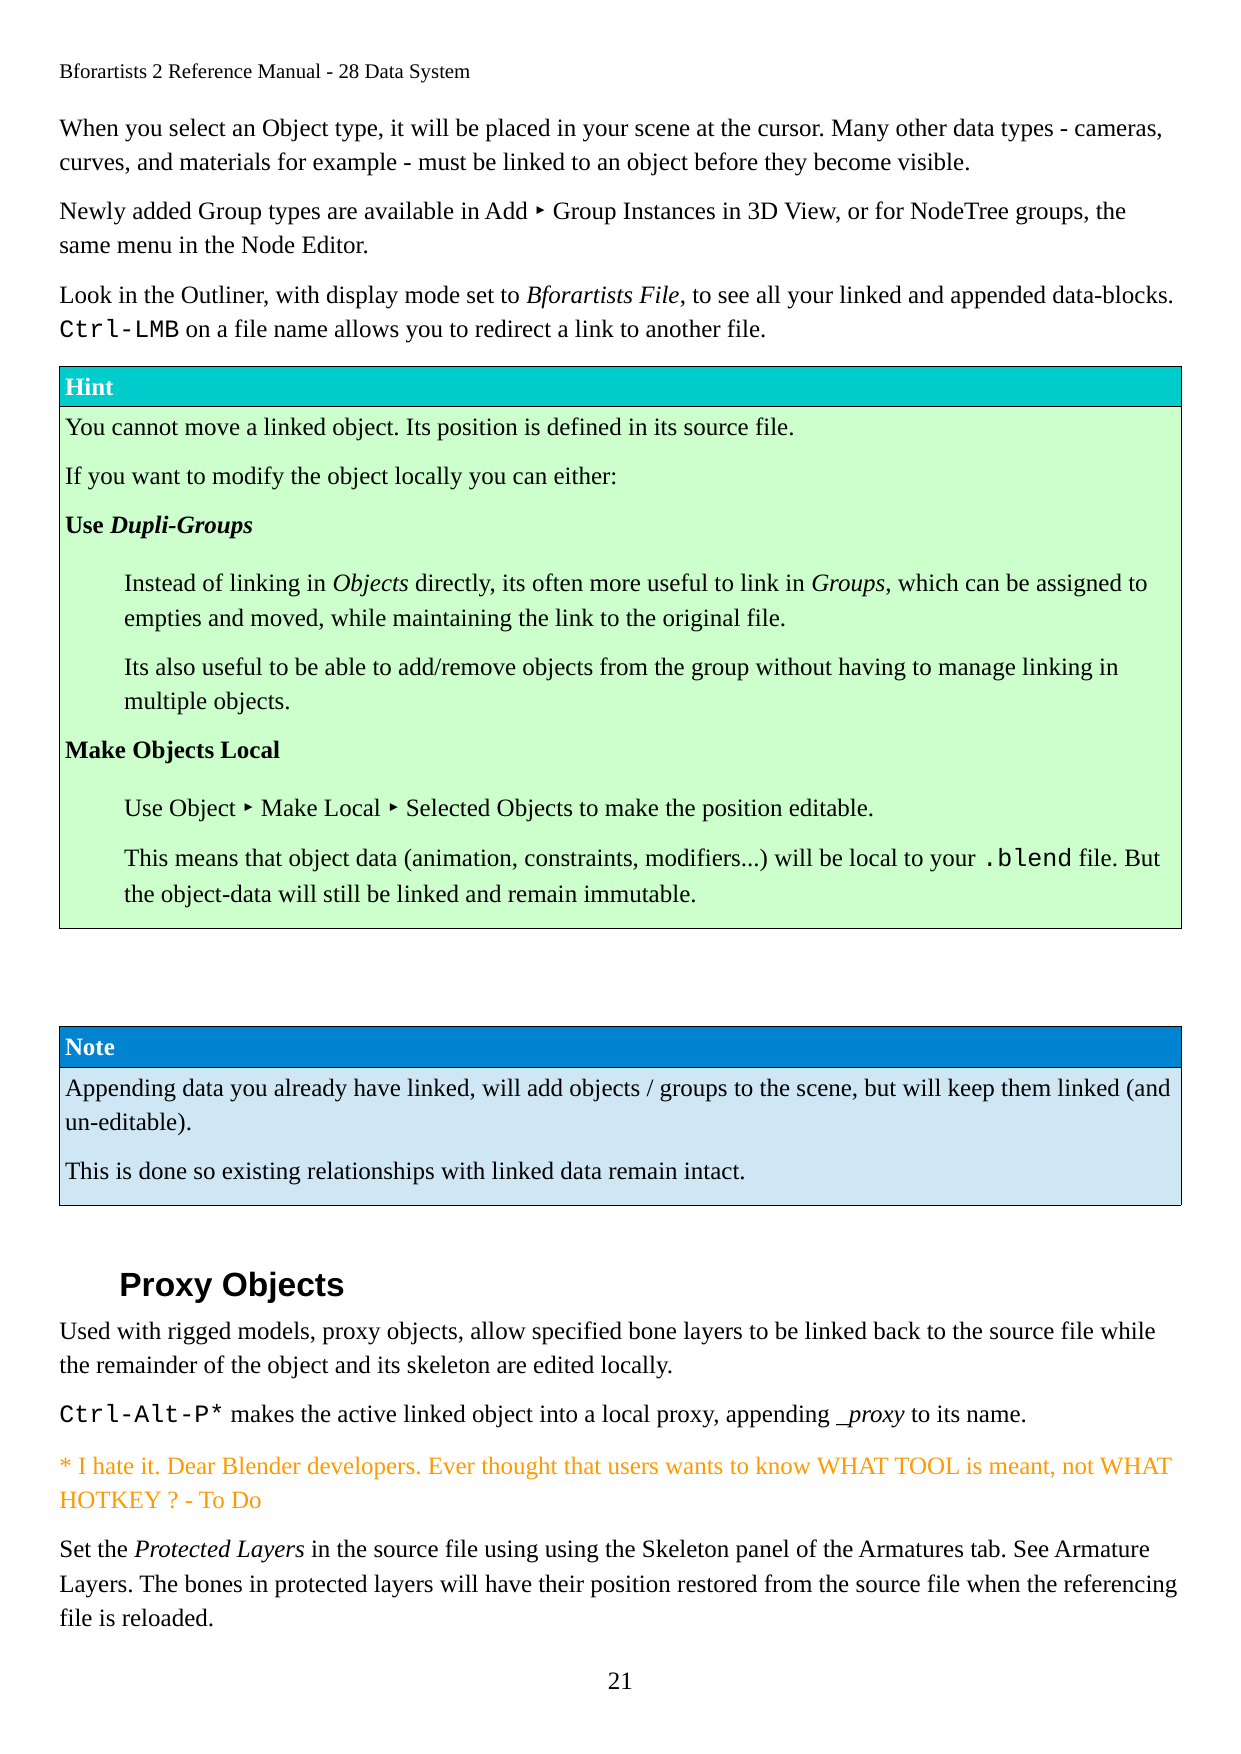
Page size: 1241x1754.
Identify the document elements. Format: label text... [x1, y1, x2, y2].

text Ctrl-Alt-P* makes the active linked object into a local proxy, appending _proxy to its name. [59, 1399, 1181, 1430]
subtitle Proxy Objects [59, 1226, 1181, 1303]
table_header Note [60, 1027, 1181, 1067]
text When you select an Object type, it will be placed in your scene at the cursor. Many other data types - cameras, curves, and materials for example - must be linked to an object before they become visible. [59, 113, 1181, 176]
text Set the Protected Layers in the source file using using the Skeleton panel of the Armatures tab. See Armature Layers. The bones in protected layers will have their position restored from the source file when the referencing file is reloaded. [59, 1534, 1181, 1632]
text Used with rigged models, proxy objects, allow specified bone layers to be linked back to the source file while the remainder of the object and its skeleton are edited locally. [59, 1316, 1181, 1379]
table_cell You cannot move a linked object. Its position is defined in its source file. If you want to modify the object locally you can either: Use Dupli-Groups Instead of linking in Objects directly, its often more useful to link in Groups, which can be assigned to empties and moved, while maintaining the link to the original file. Its also useful to be able to add/remove objects from the group without having to manage linking in multiple objects. Make Objects Local Use Object ‣ Make Local ‣ Selected Objects to make the position editable. This means that object data (animation, constraints, modifiers...) will be local to your .blend file. But the object-data will still be linked and remain immutable. [60, 407, 1181, 928]
table_header Hint [60, 367, 1181, 406]
table_cell Appending data you already have linked, will add objects / groups to the scene, but will keep them linked (and un-editable). This is done so existing relationships with linked data remain intact. [60, 1068, 1181, 1205]
text Newly added Group types are available in Add ‣ Group Instances in 3D View, or for NodeTree groups, the same menu in the Node Editor. [59, 196, 1181, 259]
text Look in the Outliner, with display mode set to Bforartists File, to see all your linked and appended data-blocks. Ctrl-LMB on a file name allows you to redirect a link to another file. [59, 280, 1181, 345]
text * I hate it. Dear Blender developers. Ever thought that users wants to know WHAT TOOL is meant, not WHAT HOTKEY ? - To Do [59, 1451, 1181, 1514]
